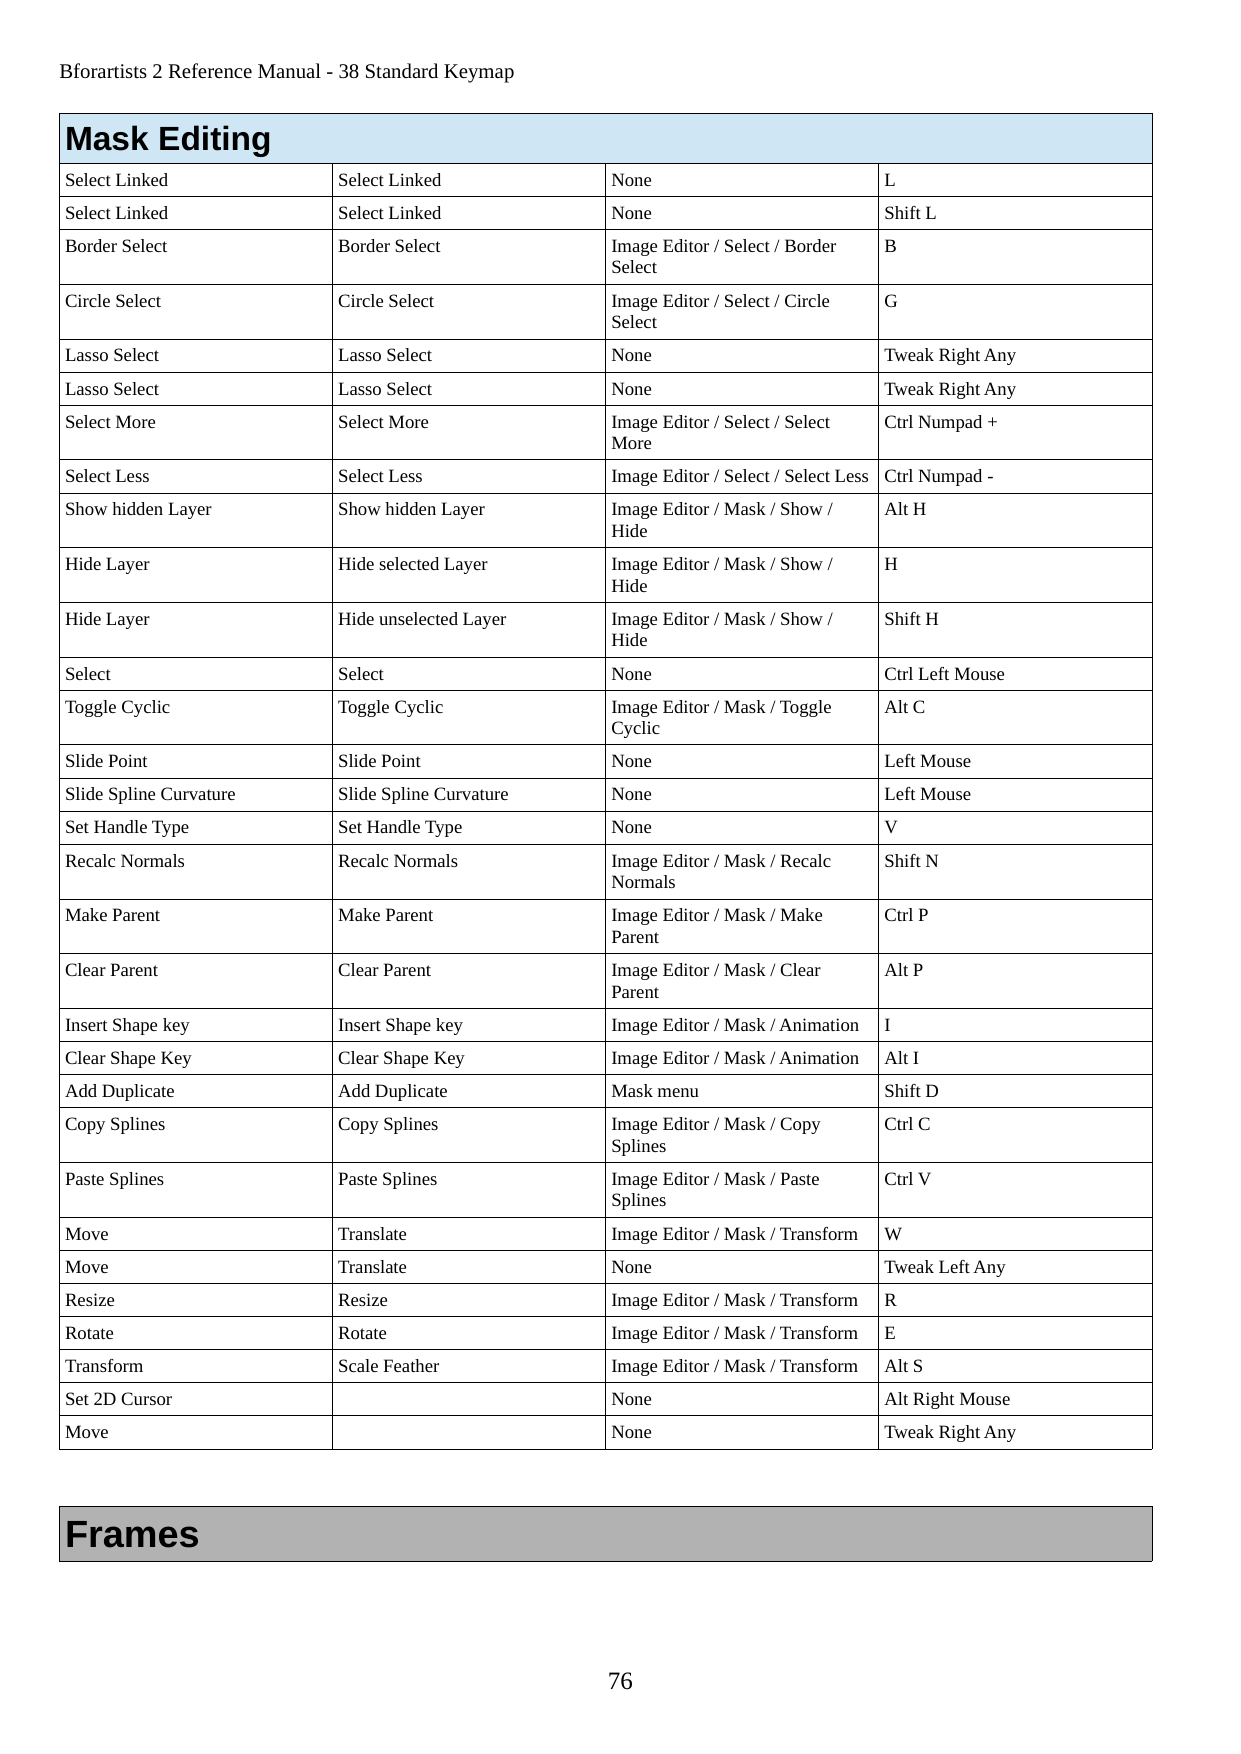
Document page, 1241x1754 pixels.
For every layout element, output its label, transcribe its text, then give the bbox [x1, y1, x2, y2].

table_cell Clear Shape Key [333, 1042, 605, 1074]
table_cell Image Editor / Mask / Transform [606, 1317, 878, 1349]
table_cell Image Editor / Mask / Toggle Cyclic [606, 691, 878, 744]
table_cell Image Editor / Mask / Animation [606, 1009, 878, 1041]
table_cell Select [60, 658, 332, 690]
table_cell Select Linked [60, 197, 332, 229]
table_cell Make Parent [60, 900, 332, 953]
table_cell Tweak Right Any [879, 340, 1152, 372]
table_cell Add Duplicate [60, 1075, 332, 1107]
table_cell Set Handle Type [60, 812, 332, 844]
table_cell Rotate [60, 1317, 332, 1349]
table_cell Border Select [60, 230, 332, 284]
table_cell Move [60, 1218, 332, 1250]
table_cell Image Editor / Mask / Copy Splines [606, 1108, 878, 1162]
table_cell Select Less [60, 460, 332, 492]
table_cell Ctrl Left Mouse [879, 658, 1152, 690]
table_cell Alt H [879, 494, 1152, 547]
table_cell Image Editor / Select / Select More [606, 406, 878, 459]
table_cell Show hidden Layer [60, 494, 332, 547]
table_cell Tweak Right Any [879, 373, 1152, 405]
table_cell Select Linked [60, 164, 332, 196]
table_cell Image Editor / Mask / Transform [606, 1218, 878, 1250]
table_cell None [606, 779, 878, 811]
table_cell Resize [333, 1284, 605, 1316]
table_cell Transform [60, 1350, 332, 1382]
table_cell Border Select [333, 230, 605, 284]
table_cell L [879, 164, 1152, 196]
table_cell Move [60, 1416, 332, 1448]
table_cell Insert Shape key [333, 1009, 605, 1041]
table_cell Copy Splines [60, 1108, 332, 1162]
table_cell Scale Feather [333, 1350, 605, 1382]
table_cell Select More [60, 406, 332, 459]
table_cell Image Editor / Select / Select Less [606, 460, 878, 492]
table_cell Translate [333, 1218, 605, 1250]
table_cell Paste Splines [333, 1163, 605, 1217]
table_cell G [879, 285, 1152, 338]
table_cell Slide Spline Curvature [60, 779, 332, 811]
table_cell None [606, 1251, 878, 1283]
table_cell Alt Right Mouse [879, 1383, 1152, 1415]
table_cell None [606, 745, 878, 777]
table_cell None [606, 340, 878, 372]
table_cell Shift N [879, 845, 1152, 898]
table_cell Select [333, 658, 605, 690]
table_cell Image Editor / Select / Border Select [606, 230, 878, 284]
table_cell Lasso Select [60, 340, 332, 372]
table_cell Circle Select [60, 285, 332, 338]
table_cell Recalc Normals [333, 845, 605, 898]
table_cell Recalc Normals [60, 845, 332, 898]
table_cell Shift L [879, 197, 1152, 229]
table_cell Hide unselected Layer [333, 603, 605, 657]
table_cell Select Less [333, 460, 605, 492]
table_cell Ctrl Numpad + [879, 406, 1152, 459]
table_cell None [606, 197, 878, 229]
table_cell V [879, 812, 1152, 844]
table_cell H [879, 548, 1152, 602]
table_cell E [879, 1317, 1152, 1349]
table_cell Toggle Cyclic [333, 691, 605, 744]
table_cell Ctrl Numpad - [879, 460, 1152, 492]
table_cell Left Mouse [879, 779, 1152, 811]
table_cell Shift H [879, 603, 1152, 657]
table_cell [333, 1383, 605, 1415]
table_cell R [879, 1284, 1152, 1316]
table_cell Alt P [879, 954, 1152, 1008]
table_cell Toggle Cyclic [60, 691, 332, 744]
table_cell Clear Parent [60, 954, 332, 1008]
table_cell Circle Select [333, 285, 605, 338]
table_cell Image Editor / Select / Circle Select [606, 285, 878, 338]
table_cell Select More [333, 406, 605, 459]
table_cell Make Parent [333, 900, 605, 953]
table_cell Tweak Left Any [879, 1251, 1152, 1283]
table_cell Select Linked [333, 164, 605, 196]
table_cell Move [60, 1251, 332, 1283]
table_cell None [606, 1383, 878, 1415]
table_cell Image Editor / Mask / Transform [606, 1284, 878, 1316]
table_cell Shift D [879, 1075, 1152, 1107]
table_cell Set 2D Cursor [60, 1383, 332, 1415]
table_cell Image Editor / Mask / Paste Splines [606, 1163, 878, 1217]
table_cell Image Editor / Mask / Show / Hide [606, 603, 878, 657]
table_cell None [606, 658, 878, 690]
table_cell Image Editor / Mask / Clear Parent [606, 954, 878, 1008]
table_cell Alt C [879, 691, 1152, 744]
table_cell Translate [333, 1251, 605, 1283]
table_cell Clear Shape Key [60, 1042, 332, 1074]
table_cell Select Linked [333, 197, 605, 229]
table_cell Add Duplicate [333, 1075, 605, 1107]
table_cell Rotate [333, 1317, 605, 1349]
table_cell [333, 1416, 605, 1448]
table_cell Hide Layer [60, 603, 332, 657]
table_cell B [879, 230, 1152, 284]
table_cell None [606, 812, 878, 844]
table_cell Ctrl V [879, 1163, 1152, 1217]
table_cell Image Editor / Mask / Animation [606, 1042, 878, 1074]
table_cell Left Mouse [879, 745, 1152, 777]
table_cell Lasso Select [333, 373, 605, 405]
table_cell Alt I [879, 1042, 1152, 1074]
table_cell Alt S [879, 1350, 1152, 1382]
table_cell Ctrl P [879, 900, 1152, 953]
table_cell None [606, 373, 878, 405]
table_cell Show hidden Layer [333, 494, 605, 547]
table_cell Copy Splines [333, 1108, 605, 1162]
table_cell Image Editor / Mask / Show / Hide [606, 494, 878, 547]
table_cell None [606, 164, 878, 196]
table_cell Set Handle Type [333, 812, 605, 844]
table_cell None [606, 1416, 878, 1448]
table_cell I [879, 1009, 1152, 1041]
table_cell Hide Layer [60, 548, 332, 602]
table_cell Slide Point [60, 745, 332, 777]
table_cell Clear Parent [333, 954, 605, 1008]
table_cell Image Editor / Mask / Make Parent [606, 900, 878, 953]
table_cell Image Editor / Mask / Recalc Normals [606, 845, 878, 898]
table_cell Paste Splines [60, 1163, 332, 1217]
table_cell Mask menu [606, 1075, 878, 1107]
table_cell Tweak Right Any [879, 1416, 1152, 1448]
table_cell Slide Spline Curvature [333, 779, 605, 811]
table_cell Lasso Select [333, 340, 605, 372]
table_cell Ctrl C [879, 1108, 1152, 1162]
table_cell Resize [60, 1284, 332, 1316]
table_cell Hide selected Layer [333, 548, 605, 602]
table_cell Image Editor / Mask / Show / Hide [606, 548, 878, 602]
table_cell W [879, 1218, 1152, 1250]
table_cell Insert Shape key [60, 1009, 332, 1041]
table_cell Lasso Select [60, 373, 332, 405]
table_header Mask Editing [60, 114, 1152, 163]
table_header Frames [60, 1507, 1152, 1561]
table_cell Slide Point [333, 745, 605, 777]
table_cell Image Editor / Mask / Transform [606, 1350, 878, 1382]
